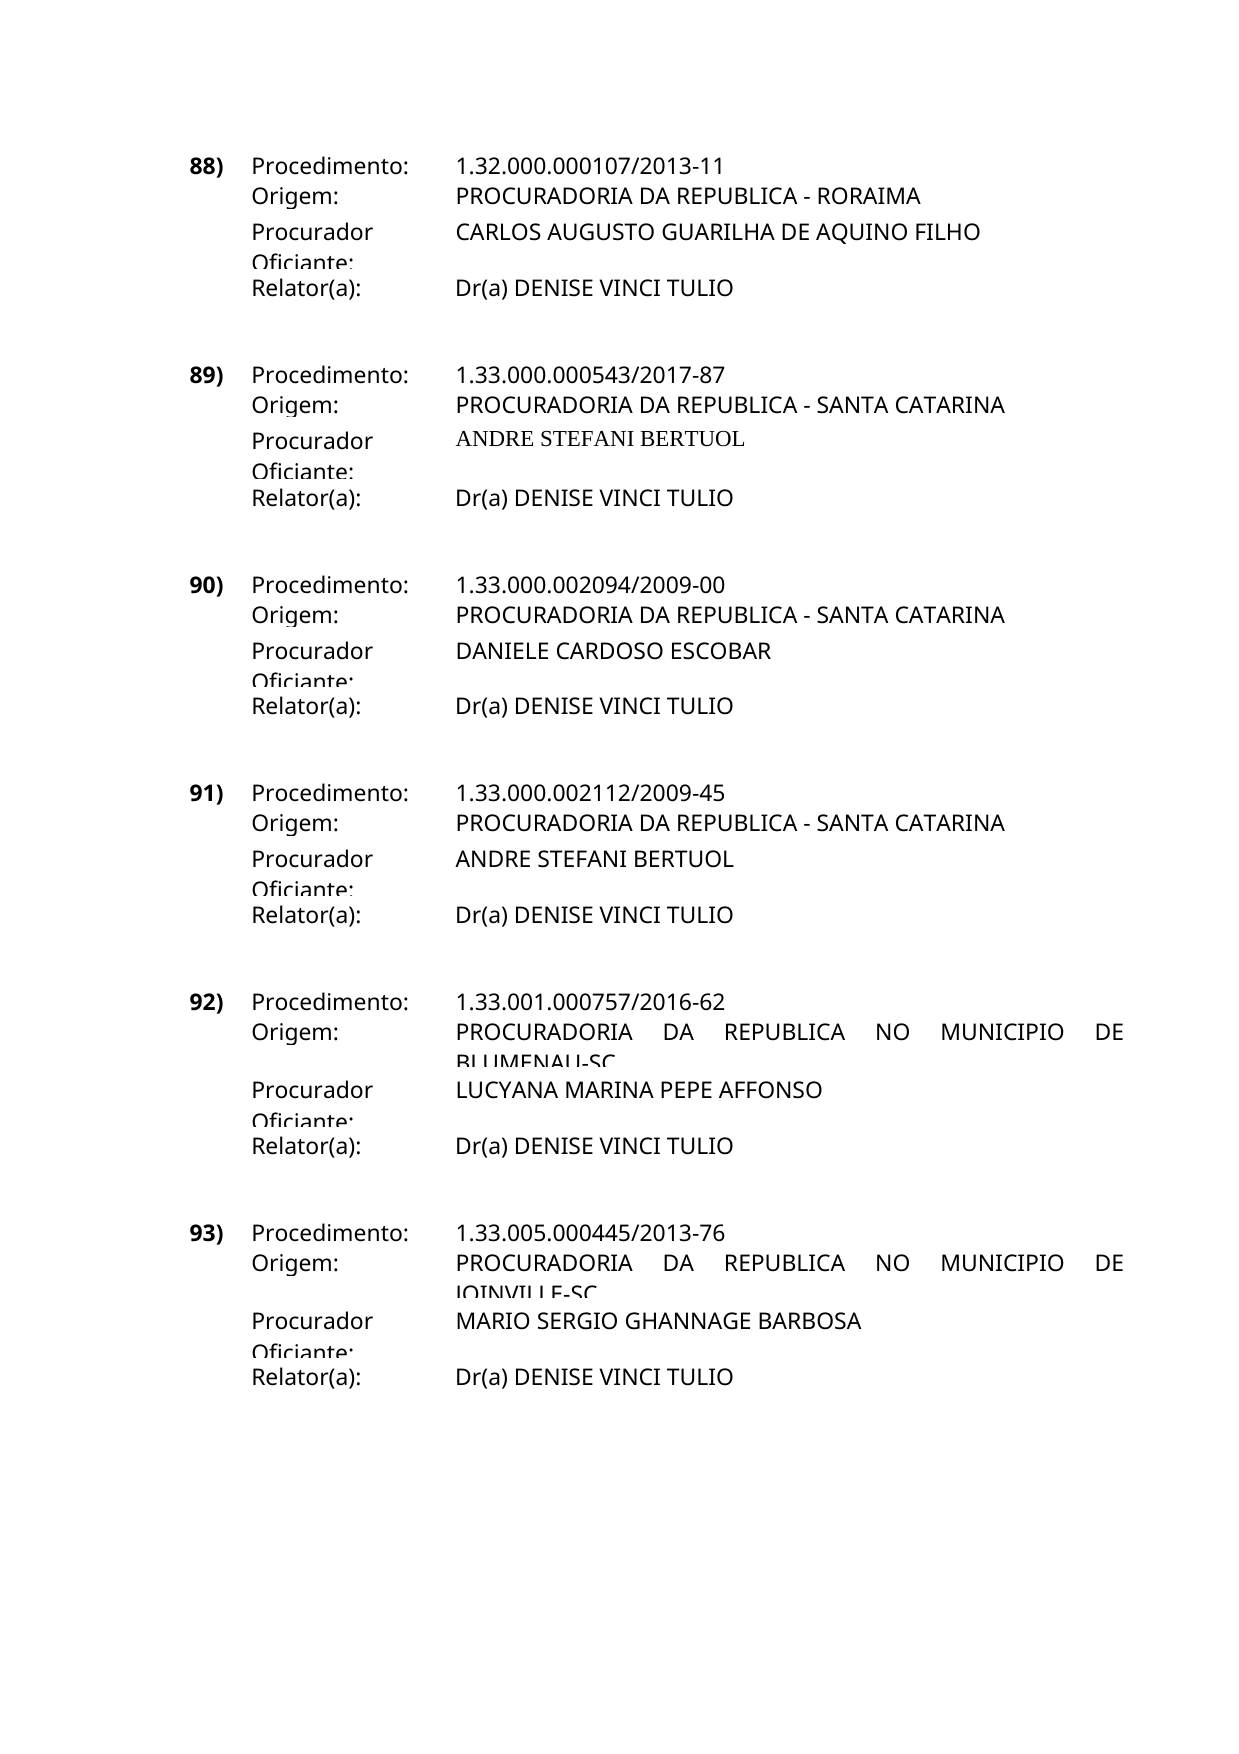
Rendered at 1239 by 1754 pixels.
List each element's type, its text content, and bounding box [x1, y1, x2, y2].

table_cell [1125, 635, 1239, 686]
table_cell [1125, 359, 1239, 387]
table_cell [0, 1130, 189, 1160]
table_cell [189, 1275, 251, 1298]
table_cell [251, 1044, 455, 1067]
table_cell Procurador Oficiante: [251, 216, 455, 268]
table_cell [189, 272, 251, 302]
table_cell [251, 417, 455, 424]
table_cell [0, 272, 189, 302]
table_cell 89) [189, 359, 251, 387]
table_cell [189, 512, 251, 568]
table_cell [0, 1160, 189, 1217]
table_cell [189, 1067, 251, 1074]
table_cell [189, 1361, 251, 1391]
table_cell Origem: [251, 180, 455, 208]
table_cell [189, 180, 251, 208]
table_cell [251, 1067, 455, 1074]
table_cell [1125, 843, 1239, 894]
table_cell [251, 836, 455, 843]
table_cell [0, 720, 189, 777]
table_cell 1.33.005.000445/2013-76 [455, 1217, 1124, 1245]
table_cell [189, 929, 251, 986]
table_cell [455, 836, 1124, 843]
table_cell Procurador Oficiante: [251, 1305, 455, 1358]
table_header Relator(a): [251, 1361, 455, 1389]
table_cell PROCURADORIA DA REPUBLICA - RORAIMA [455, 180, 1124, 208]
table_cell [0, 150, 189, 178]
table_cell [1125, 389, 1239, 417]
table_header Relator(a): [251, 1130, 455, 1158]
table_cell [189, 843, 251, 894]
table_cell 1.33.000.000543/2017-87 [455, 359, 1124, 387]
table_cell [0, 929, 189, 986]
table_cell [1125, 1044, 1239, 1067]
table_header [251, 0, 455, 150]
table_cell [189, 627, 251, 634]
table_cell [455, 929, 1124, 986]
table_cell [0, 690, 189, 720]
table_cell 93) [189, 1217, 251, 1245]
table_cell Procedimento: [251, 150, 455, 178]
table_cell [1125, 512, 1239, 568]
table_cell [251, 209, 455, 216]
table_cell Procedimento: [251, 1217, 455, 1245]
table_cell [189, 635, 251, 686]
table_cell [0, 777, 189, 806]
table_header Relator(a): [251, 272, 455, 300]
table_cell CARLOS AUGUSTO GUARILHA DE AQUINO FILHO [455, 216, 1124, 267]
table_cell [251, 1160, 455, 1217]
table_cell [0, 899, 189, 929]
table_cell [189, 899, 251, 929]
table_cell [455, 302, 1124, 358]
table_cell Procedimento: [251, 359, 455, 387]
table_cell [455, 1298, 1124, 1305]
table_cell [189, 482, 251, 512]
table_cell PROCURADORIA DA REPUBLICA NO MUNICIPIO DE BLUMENAU-SC [455, 1016, 1124, 1067]
table_cell ANDRE STEFANI BERTUOL [455, 843, 1124, 894]
table_cell [0, 599, 189, 627]
table_cell [1125, 1217, 1239, 1245]
table_cell [0, 1275, 189, 1298]
table_cell [1125, 569, 1239, 597]
table_cell [0, 180, 189, 208]
table_cell [1125, 417, 1239, 424]
table_cell Procurador Oficiante: [251, 425, 455, 478]
table_cell [1125, 1130, 1239, 1160]
table_cell [455, 512, 1124, 568]
table_header Dr(a) DENISE VINCI TULIO [455, 482, 1122, 510]
table_cell [1125, 1067, 1239, 1074]
table_cell Origem: [251, 1247, 455, 1275]
table_cell [0, 635, 189, 686]
table_cell [1125, 599, 1239, 627]
table_cell [251, 1275, 455, 1298]
table_cell [1125, 1160, 1239, 1217]
table_cell 1.33.001.000757/2016-62 [455, 986, 1124, 1014]
table_cell [189, 690, 251, 720]
table_cell Procedimento: [251, 986, 455, 1014]
table_cell PROCURADORIA DA REPUBLICA - SANTA CATARINA [455, 807, 1124, 836]
table_cell [189, 720, 251, 777]
table_header [0, 0, 189, 150]
table_cell [1125, 180, 1239, 208]
table_cell [1125, 209, 1239, 216]
table_header Dr(a) DENISE VINCI TULIO [455, 1361, 1122, 1389]
table_cell [0, 1016, 189, 1044]
table_cell [1125, 482, 1239, 512]
table_cell PROCURADORIA DA REPUBLICA - SANTA CATARINA [455, 599, 1124, 627]
table_cell [0, 1361, 189, 1391]
table_header Relator(a): [251, 899, 455, 927]
table_cell [0, 627, 189, 634]
table_cell 1.33.000.002112/2009-45 [455, 777, 1124, 806]
table_cell [189, 1298, 251, 1305]
table_cell [1125, 216, 1239, 267]
table_cell [455, 1160, 1124, 1217]
table_cell Procurador Oficiante: [251, 843, 455, 896]
table_cell [0, 389, 189, 417]
table_cell [0, 1305, 189, 1356]
table_header [189, 0, 251, 150]
table_header Dr(a) DENISE VINCI TULIO [455, 899, 1122, 927]
table_cell [1125, 690, 1239, 720]
table_cell [189, 216, 251, 267]
table_cell [189, 1160, 251, 1217]
table_cell 91) [189, 777, 251, 806]
table_cell [189, 209, 251, 216]
table_cell Procedimento: [251, 777, 455, 806]
table_cell [189, 807, 251, 836]
table_cell [1125, 425, 1239, 478]
table_cell [189, 417, 251, 424]
table_cell Procurador Oficiante: [251, 635, 455, 687]
table_cell MARIO SERGIO GHANNAGE BARBOSA [455, 1305, 1124, 1356]
table_cell [189, 389, 251, 417]
table_cell [189, 836, 251, 843]
table_cell [1125, 1074, 1239, 1125]
table_cell [0, 1074, 189, 1125]
table_cell 92) [189, 986, 251, 1014]
table_cell [251, 512, 455, 568]
table_cell [455, 720, 1124, 777]
table_cell Procedimento: [251, 569, 455, 597]
table_cell [1125, 836, 1239, 843]
table_cell [189, 1305, 251, 1356]
table_header Dr(a) DENISE VINCI TULIO [455, 690, 1122, 719]
table_cell [0, 1217, 189, 1245]
table_header Relator(a): [251, 690, 455, 719]
table_cell [251, 627, 455, 634]
table_cell [1125, 1305, 1239, 1356]
table_cell ANDRE STEFANI BERTUOL [455, 425, 1124, 478]
table_header Dr(a) DENISE VINCI TULIO [455, 1130, 1122, 1158]
table_cell [189, 1247, 251, 1275]
table_cell [1125, 1361, 1239, 1391]
table_cell [1125, 986, 1239, 1014]
table_cell [189, 1130, 251, 1160]
table_cell PROCURADORIA DA REPUBLICA - SANTA CATARINA [455, 389, 1124, 417]
table_cell DANIELE CARDOSO ESCOBAR [455, 635, 1124, 686]
table_header [455, 0, 1124, 150]
table_cell [189, 599, 251, 627]
table_cell [189, 1074, 251, 1125]
table_cell [189, 1016, 251, 1044]
table_cell PROCURADORIA DA REPUBLICA NO MUNICIPIO DE JOINVILLE-SC [455, 1247, 1124, 1298]
table_cell [251, 929, 455, 986]
table_cell [0, 843, 189, 894]
table_cell 1.32.000.000107/2013-11 [455, 150, 1124, 178]
table_cell [0, 1044, 189, 1067]
table_cell [0, 425, 189, 478]
table_cell [1125, 1275, 1239, 1298]
table_cell [1125, 302, 1239, 358]
table_cell [455, 627, 1124, 634]
table_cell [1125, 929, 1239, 986]
table_cell [0, 512, 189, 568]
table_cell [1125, 899, 1239, 929]
table_cell [0, 302, 189, 358]
table_cell [0, 417, 189, 424]
table_cell Origem: [251, 599, 455, 627]
table_cell [1125, 807, 1239, 836]
table_cell [455, 209, 1124, 216]
table_cell [0, 1298, 189, 1305]
table_cell [0, 1247, 189, 1275]
table_cell [0, 836, 189, 843]
table_cell Origem: [251, 1016, 455, 1044]
table_cell [455, 1067, 1124, 1074]
table_cell [189, 1044, 251, 1067]
table_cell [0, 807, 189, 836]
table_cell 90) [189, 569, 251, 597]
table_cell [0, 1067, 189, 1074]
table_header Relator(a): [251, 482, 455, 510]
table_cell [0, 569, 189, 597]
table_cell [251, 720, 455, 777]
table_cell Procurador Oficiante: [251, 1074, 455, 1127]
table_cell [1125, 1016, 1239, 1044]
table_header [1125, 0, 1239, 150]
table_cell 88) [189, 150, 251, 178]
table_cell [1125, 777, 1239, 806]
table_cell [1125, 720, 1239, 777]
table_cell [1125, 272, 1239, 302]
table_header Dr(a) DENISE VINCI TULIO [455, 272, 1122, 300]
table_cell [1125, 150, 1239, 178]
table_cell [1125, 1298, 1239, 1305]
table_cell [0, 482, 189, 512]
table_cell [0, 209, 189, 216]
table_cell [1125, 1247, 1239, 1275]
table_cell [0, 359, 189, 387]
table_cell 1.33.000.002094/2009-00 [455, 569, 1124, 597]
table_cell [189, 302, 251, 358]
table_cell Origem: [251, 807, 455, 836]
table_cell Origem: [251, 389, 455, 417]
table_cell [189, 425, 251, 478]
table_cell [455, 417, 1124, 424]
table_cell [251, 1298, 455, 1305]
table_cell LUCYANA MARINA PEPE AFFONSO [455, 1074, 1124, 1125]
table_cell [0, 216, 189, 267]
table_cell [0, 986, 189, 1014]
table_cell [1125, 627, 1239, 634]
table_cell [251, 302, 455, 358]
